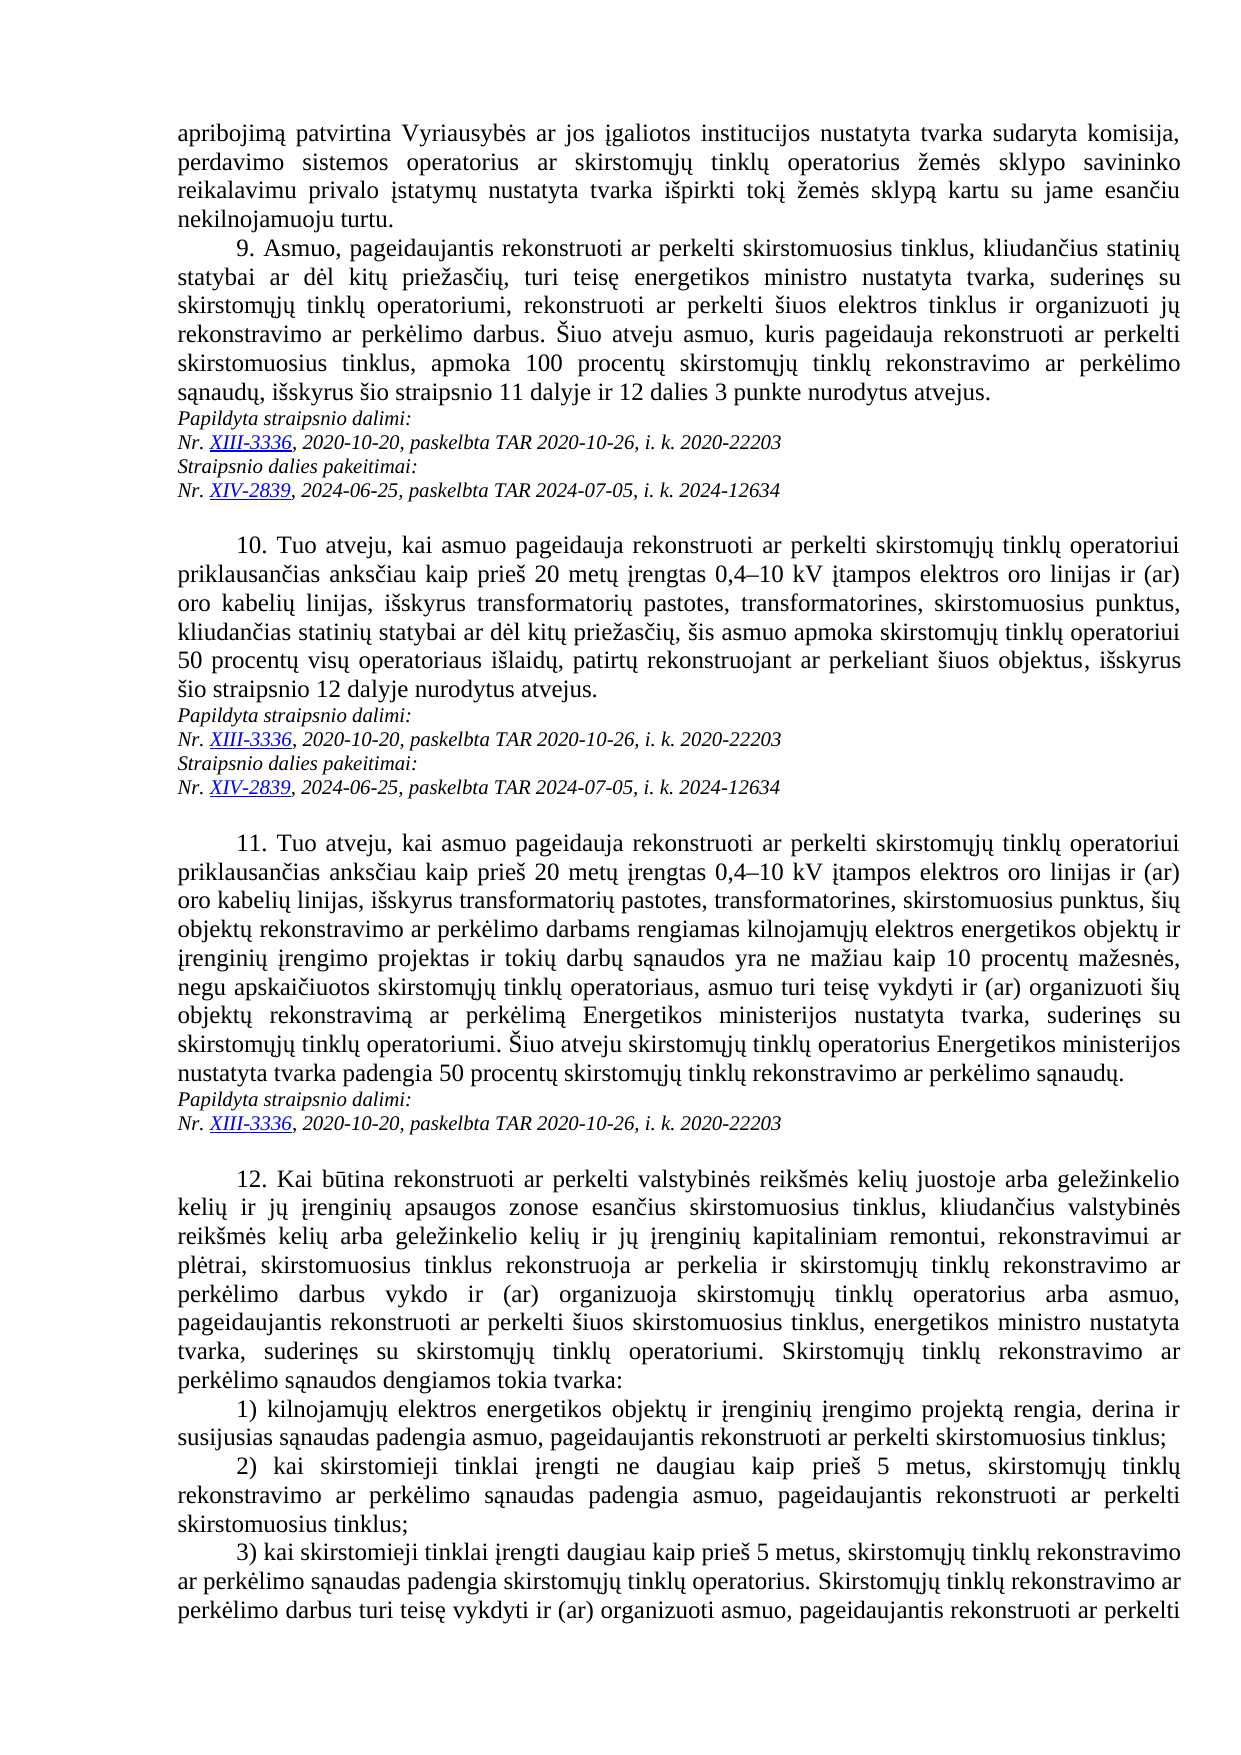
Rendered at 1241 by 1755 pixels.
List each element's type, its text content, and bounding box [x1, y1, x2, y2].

text 9. Asmuo, pageidaujantis rekonstruoti ar perkelti skirstomuosius tinklus, kliudančius statinių statybai ar dėl kitų priežasčių, turi teisę energetikos ministro nustatyta tvarka, suderinęs su skirstomųjų tinklų operatoriumi, rekonstruoti ar perkelti šiuos elektros tinklus ir organizuoti jų rekonstravimo ar perkėlimo darbus. Šiuo atveju asmuo, kuris pageidauja rekonstruoti ar perkelti skirstomuosius tinklus, apmoka 100 procentų skirstomųjų tinklų rekonstravimo ar perkėlimo sąnaudų, išskyrus šio straipsnio 11 dalyje ir 12 dalies 3 punkte nurodytus atvejus. [177, 233, 1181, 406]
text apribojimą patvirtina Vyriausybės ar jos įgaliotos institucijos nustatyta tvarka sudaryta komisija, perdavimo sistemos operatorius ar skirstomųjų tinklų operatorius žemės sklypo savininko reikalavimu privalo įstatymų nustatyta tvarka išpirkti tokį žemės sklypą kartu su jame esančiu nekilnojamuoju turtu. [177, 118, 1181, 233]
text Nr. XIV-2839, 2024-06-25, paskelbta TAR 2024-07-05, i. k. 2024-12634 [177, 478, 1181, 502]
text 2) kai skirstomieji tinklai įrengti ne daugiau kaip prieš 5 metus, skirstomųjų tinklų rekonstravimo ar perkėlimo sąnaudas padengia asmuo, pageidaujantis rekonstruoti ar perkelti skirstomuosius tinklus; [177, 1451, 1181, 1537]
text 10. Tuo atveju, kai asmuo pageidauja rekonstruoti ar perkelti skirstomųjų tinklų operatoriui priklausančias anksčiau kaip prieš 20 metų įrengtas 0,4–10 kV įtampos elektros oro linijas ir (ar) oro kabelių linijas, išskyrus transformatorių pastotes, transformatorines, skirstomuosius punktus, kliudančias statinių statybai ar dėl kitų priežasčių, šis asmuo apmoka skirstomųjų tinklų operatoriui 50 procentų visų operatoriaus išlaidų, patirtų rekonstruojant ar perkeliant šiuos objektus, išskyrus šio straipsnio 12 dalyje nurodytus atvejus. [177, 531, 1181, 703]
text Straipsnio dalies pakeitimai: [177, 454, 1181, 478]
text Nr. XIII-3336, 2020-10-20, paskelbta TAR 2020-10-26, i. k. 2020-22203 [177, 1111, 1181, 1135]
text 1) kilnojamųjų elektros energetikos objektų ir įrenginių įrengimo projektą rengia, derina ir susijusias sąnaudas padengia asmuo, pageidaujantis rekonstruoti ar perkelti skirstomuosius tinklus; [177, 1394, 1181, 1451]
text Papildyta straipsnio dalimi: [177, 1087, 1181, 1111]
text 12. Kai būtina rekonstruoti ar perkelti valstybinės reikšmės kelių juostoje arba geležinkelio kelių ir jų įrenginių apsaugos zonose esančius skirstomuosius tinklus, kliudančius valstybinės reikšmės kelių arba geležinkelio kelių ir jų įrenginių kapitaliniam remontui, rekonstravimui ar plėtrai, skirstomuosius tinklus rekonstruoja ar perkelia ir skirstomųjų tinklų rekonstravimo ar perkėlimo darbus vykdo ir (ar) organizuoja skirstomųjų tinklų operatorius arba asmuo, pageidaujantis rekonstruoti ar perkelti šiuos skirstomuosius tinklus, energetikos ministro nustatyta tvarka, suderinęs su skirstomųjų tinklų operatoriumi. Skirstomųjų tinklų rekonstravimo ar perkėlimo sąnaudos dengiamos tokia tvarka: [177, 1164, 1181, 1394]
text 11. Tuo atveju, kai asmuo pageidauja rekonstruoti ar perkelti skirstomųjų tinklų operatoriui priklausančias anksčiau kaip prieš 20 metų įrengtas 0,4–10 kV įtampos elektros oro linijas ir (ar) oro kabelių linijas, išskyrus transformatorių pastotes, transformatorines, skirstomuosius punktus, šių objektų rekonstravimo ar perkėlimo darbams rengiamas kilnojamųjų elektros energetikos objektų ir įrenginių įrengimo projektas ir tokių darbų sąnaudos yra ne mažiau kaip 10 procentų mažesnės, negu apskaičiuotos skirstomųjų tinklų operatoriaus, asmuo turi teisę vykdyti ir (ar) organizuoti šių objektų rekonstravimą ar perkėlimą Energetikos ministerijos nustatyta tvarka, suderinęs su skirstomųjų tinklų operatoriumi. Šiuo atveju skirstomųjų tinklų operatorius Energetikos ministerijos nustatyta tvarka padengia 50 procentų skirstomųjų tinklų rekonstravimo ar perkėlimo sąnaudų. [177, 828, 1181, 1087]
text 3) kai skirstomieji tinklai įrengti daugiau kaip prieš 5 metus, skirstomųjų tinklų rekonstravimo ar perkėlimo sąnaudas padengia skirstomųjų tinklų operatorius. Skirstomųjų tinklų rekonstravimo ar perkėlimo darbus turi teisę vykdyti ir (ar) organizuoti asmuo, pageidaujantis rekonstruoti ar perkelti [177, 1537, 1181, 1624]
text Nr. XIII-3336, 2020-10-20, paskelbta TAR 2020-10-26, i. k. 2020-22203 [177, 430, 1181, 454]
text Nr. XIII-3336, 2020-10-20, paskelbta TAR 2020-10-26, i. k. 2020-22203 [177, 727, 1181, 751]
text Papildyta straipsnio dalimi: [177, 406, 1181, 430]
text Papildyta straipsnio dalimi: [177, 703, 1181, 727]
text Nr. XIV-2839, 2024-06-25, paskelbta TAR 2024-07-05, i. k. 2024-12634 [177, 775, 1181, 799]
text Straipsnio dalies pakeitimai: [177, 751, 1181, 775]
